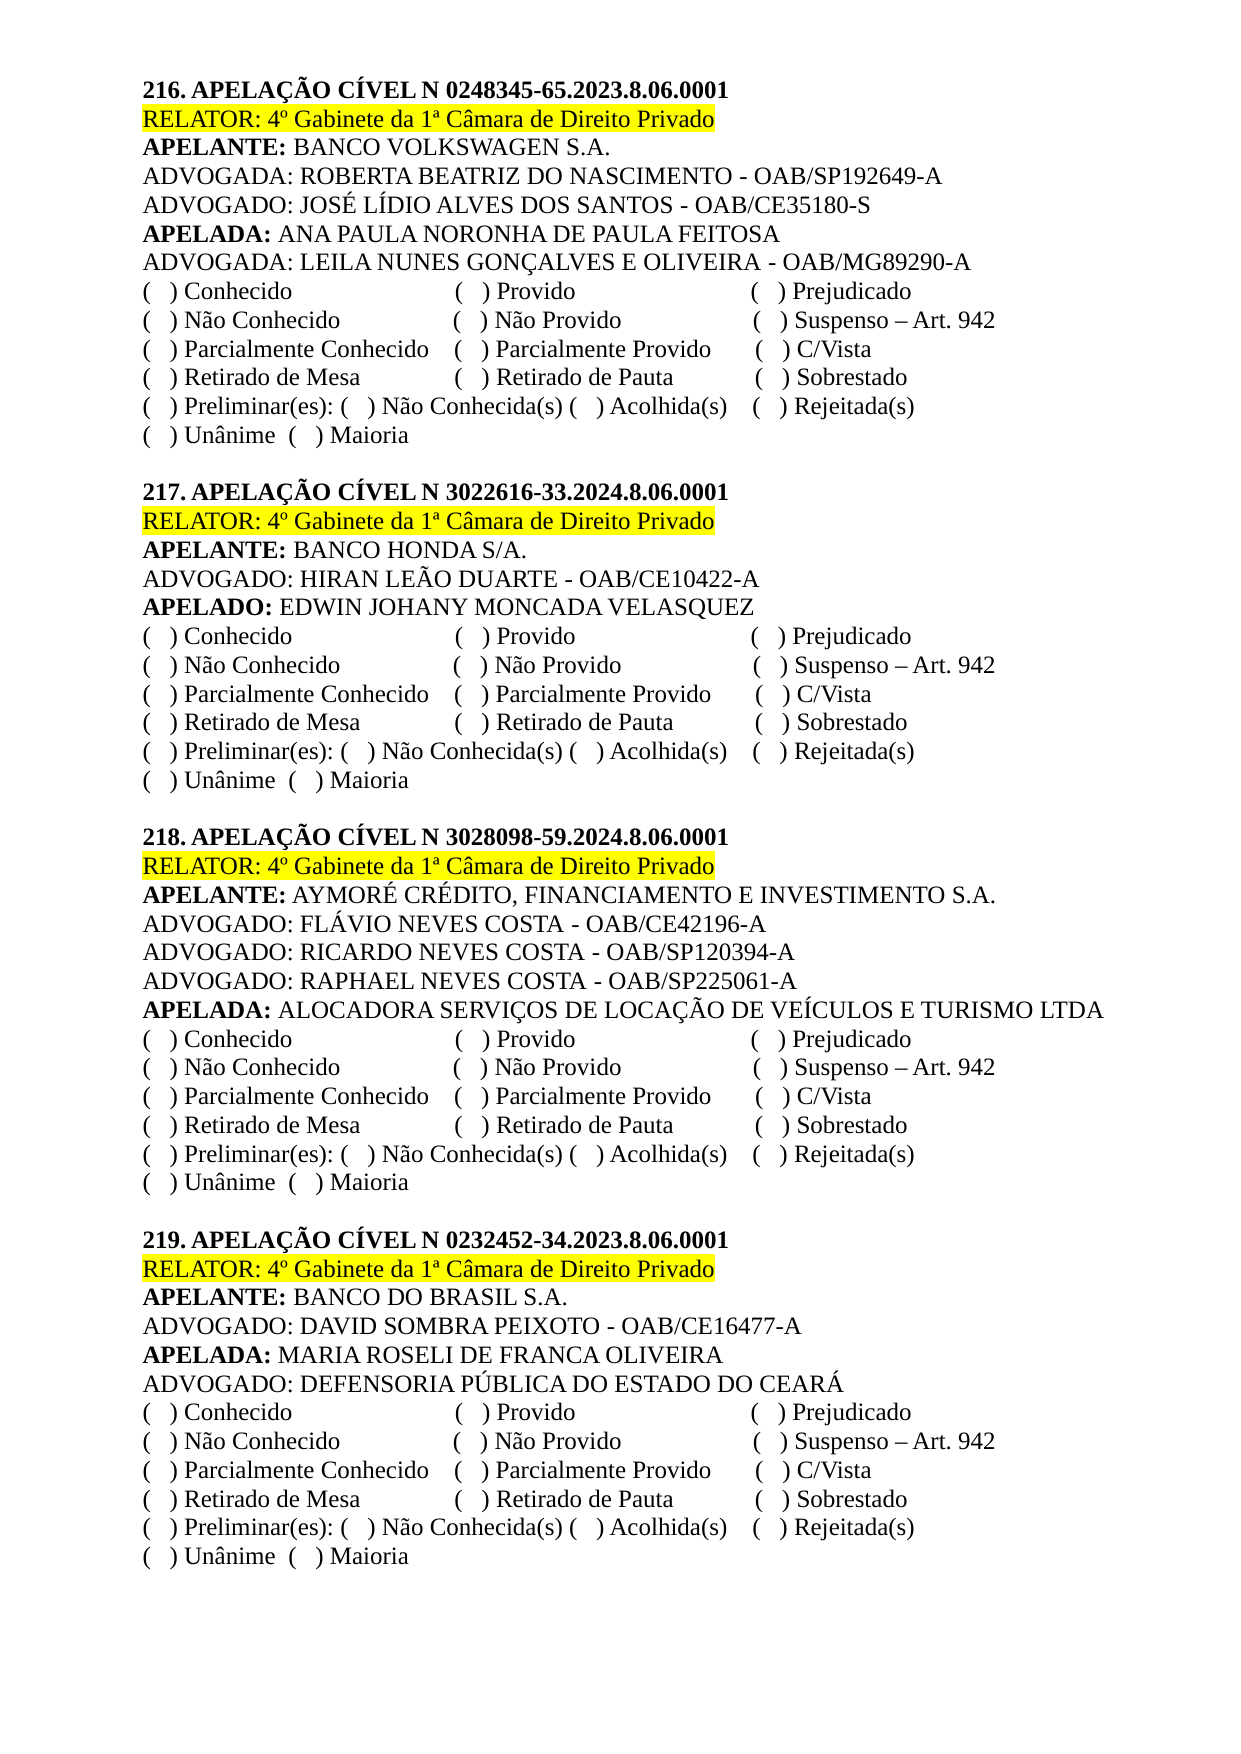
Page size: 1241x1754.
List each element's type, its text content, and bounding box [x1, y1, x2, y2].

text ( ) Retirado de Mesa ( ) Retirado de Pauta ( ) Sobrestado [142, 707, 1141, 736]
text ( ) Preliminar(es): ( ) Não Conhecida(s) ( ) Acolhida(s) ( ) Rejeitada(s) [142, 1512, 1141, 1541]
text ADVOGADO: DEFENSORIA PÚBLICA DO ESTADO DO CEARÁ ( ) Conhecido ( ) Provido ( ) Prejudicado [142, 1369, 1141, 1426]
text ( ) Retirado de Mesa ( ) Retirado de Pauta ( ) Sobrestado [142, 362, 1141, 391]
text ( ) Retirado de Mesa ( ) Retirado de Pauta ( ) Sobrestado [142, 1484, 1141, 1512]
text ( ) Não Conhecido ( ) Não Provido ( ) Suspenso – Art. 942 [142, 1426, 1141, 1455]
text ( ) Não Conhecido ( ) Não Provido ( ) Suspenso – Art. 942 [142, 305, 1141, 334]
text ( ) Unânime ( ) Maioria 218. APELAÇÃO CÍVEL N 3028098-59.2024.8.06.0001 RELATOR: 4º Gabinete da 1ª Câmara de Direito Privado APELANTE: AYMORÉ CRÉDITO, FINANCIAMENTO E INVESTIMENTO S.A. ADVOGADO: FLÁVIO NEVES COSTA - OAB/CE42196-A ADVOGADO: RICARDO NEVES COSTA - OAB/SP120394-A ADVOGADO: RAPHAEL NEVES COSTA - OAB/SP225061-A APELADA: ALOCADORA SERVIÇOS DE LOCAÇÃO DE VEÍCULOS E TURISMO LTDA ( ) Conhecido ( ) Provido ( ) Prejudicado [142, 765, 1141, 1052]
text ( ) Parcialmente Conhecido ( ) Parcialmente Provido ( ) C/Vista [142, 334, 1141, 362]
text ( ) Unânime ( ) Maioria [142, 1541, 1141, 1627]
text ( ) Parcialmente Conhecido ( ) Parcialmente Provido ( ) C/Vista [142, 1455, 1141, 1484]
text ( ) Unânime ( ) Maioria 217. APELAÇÃO CÍVEL N 3022616-33.2024.8.06.0001 RELATOR: 4º Gabinete da 1ª Câmara de Direito Privado APELANTE: BANCO HONDA S/A. ADVOGADO: HIRAN LEÃO DUARTE - OAB/CE10422-A APELADO: EDWIN JOHANY MONCADA VELASQUEZ ( ) Conhecido ( ) Provido ( ) Prejudicado [142, 420, 1141, 650]
text ( ) Unânime ( ) Maioria 219. APELAÇÃO CÍVEL N 0232452-34.2023.8.06.0001 RELATOR: 4º Gabinete da 1ª Câmara de Direito Privado APELANTE: BANCO DO BRASIL S.A. ADVOGADO: DAVID SOMBRA PEIXOTO - OAB/CE16477-A APELADA: MARIA ROSELI DE FRANCA OLIVEIRA [142, 1167, 1141, 1369]
text ( ) Preliminar(es): ( ) Não Conhecida(s) ( ) Acolhida(s) ( ) Rejeitada(s) [142, 1139, 1141, 1167]
text ( ) Preliminar(es): ( ) Não Conhecida(s) ( ) Acolhida(s) ( ) Rejeitada(s) [142, 736, 1141, 765]
text ( ) Não Conhecido ( ) Não Provido ( ) Suspenso – Art. 942 [142, 1052, 1141, 1081]
text ( ) Preliminar(es): ( ) Não Conhecida(s) ( ) Acolhida(s) ( ) Rejeitada(s) [142, 391, 1141, 420]
text ( ) Não Conhecido ( ) Não Provido ( ) Suspenso – Art. 942 [142, 650, 1141, 679]
text 216. APELAÇÃO CÍVEL N 0248345-65.2023.8.06.0001 RELATOR: 4º Gabinete da 1ª Câmara de Direito Privado APELANTE: BANCO VOLKSWAGEN S.A. ADVOGADA: ROBERTA BEATRIZ DO NASCIMENTO - OAB/SP192649-A ADVOGADO: JOSÉ LÍDIO ALVES DOS SANTOS - OAB/CE35180-S APELADA: ANA PAULA NORONHA DE PAULA FEITOSA ADVOGADA: LEILA NUNES GONÇALVES E OLIVEIRA - OAB/MG89290-A ( ) Conhecido ( ) Provido ( ) Prejudicado [142, 75, 1141, 305]
text ( ) Parcialmente Conhecido ( ) Parcialmente Provido ( ) C/Vista [142, 1081, 1141, 1110]
text ( ) Parcialmente Conhecido ( ) Parcialmente Provido ( ) C/Vista [142, 679, 1141, 707]
text ( ) Retirado de Mesa ( ) Retirado de Pauta ( ) Sobrestado [142, 1110, 1141, 1139]
